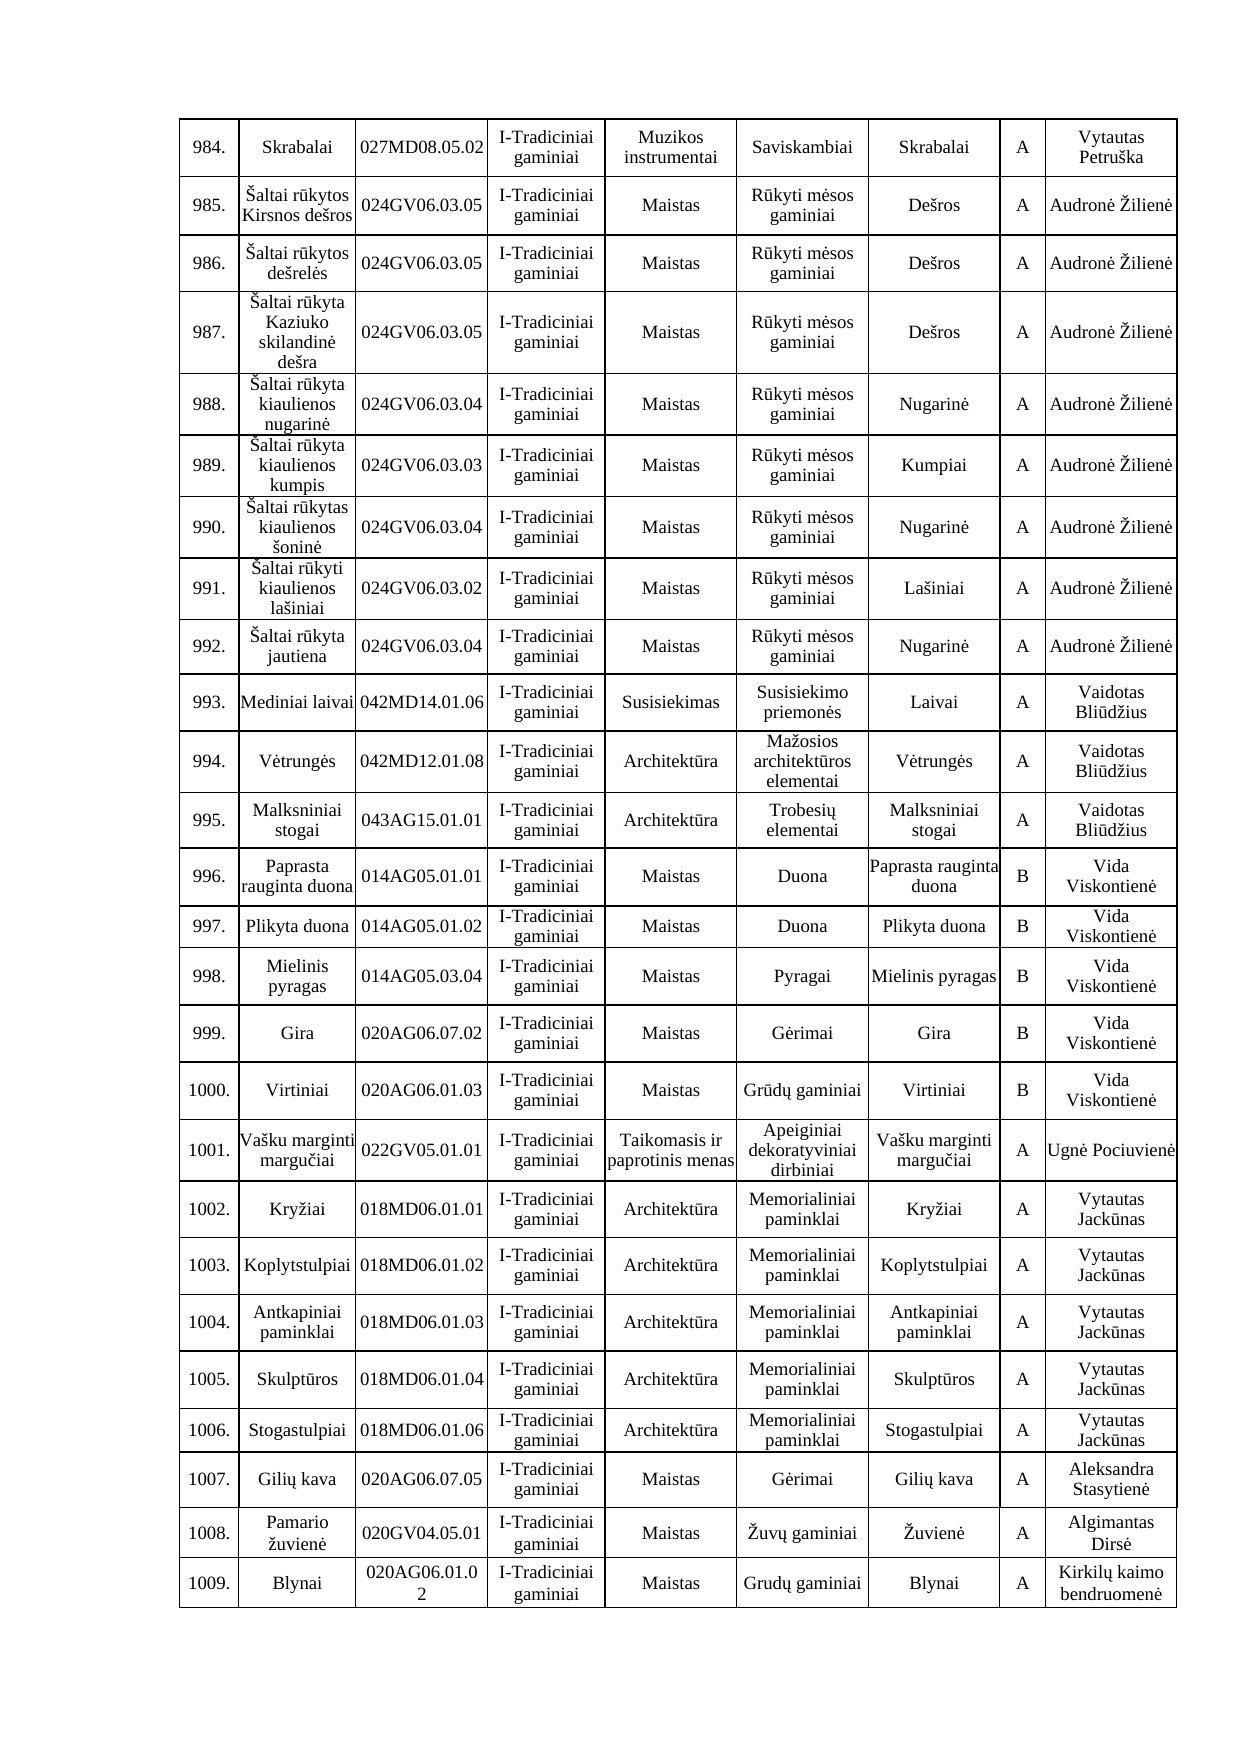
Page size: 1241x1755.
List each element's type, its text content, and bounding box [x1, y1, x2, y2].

table_cell Audronė Žilienė [1046, 292, 1176, 372]
table_cell I-Tradiciniai gaminiai [488, 1295, 604, 1350]
table_cell A [1001, 1409, 1045, 1451]
table_cell Vytautas Petruška [1046, 120, 1176, 176]
table_cell A [1001, 1182, 1045, 1237]
table_cell Rūkyti mėsos gaminiai [737, 292, 868, 372]
table_cell [175, 792, 179, 847]
table_cell A [1001, 675, 1045, 730]
table_cell Plikyta duona [869, 907, 999, 947]
table_cell [1178, 1294, 1182, 1350]
table_cell Mažosios architektūros elementai [737, 732, 868, 792]
table_cell I-Tradiciniai gaminiai [488, 793, 604, 847]
table_cell 020AG06.07.02 [356, 1006, 487, 1061]
table_cell Antkapiniai paminklai [869, 1295, 999, 1350]
table_cell Vėtrungės [869, 732, 999, 792]
table_cell Šaltai rūkyti kiaulienos lašiniai [240, 559, 355, 619]
table_cell A [1001, 1352, 1045, 1407]
table_cell A [1001, 292, 1045, 372]
table_cell [1178, 730, 1182, 792]
table_cell [1178, 1408, 1182, 1451]
table_cell A [1001, 120, 1045, 176]
table_cell Susisiekimo priemonės [737, 675, 868, 730]
table_cell Skulptūros [869, 1352, 999, 1407]
table_cell Maistas [606, 1453, 736, 1507]
table_cell [1178, 176, 1182, 234]
table_cell A [1000, 1558, 1045, 1607]
table_cell Blynai [869, 1558, 999, 1607]
table_cell Architektūra [606, 1295, 736, 1350]
table_cell Malksniniai stogai [240, 793, 355, 847]
table_cell Koplytstulpiai [240, 1238, 355, 1294]
table_cell 042MD14.01.06 [356, 675, 487, 730]
table_cell Kryžiai [240, 1182, 355, 1237]
table_cell Maistas [606, 1508, 736, 1557]
table_cell [1178, 673, 1182, 730]
table_cell Aleksandra Stasytienė [1046, 1453, 1176, 1507]
table_cell I-Tradiciniai gaminiai [488, 374, 604, 434]
table_cell [175, 1237, 179, 1294]
table_cell 988. [180, 374, 238, 434]
table_cell 018MD06.01.04 [356, 1352, 487, 1407]
table_cell Maistas [606, 292, 736, 372]
table_cell 022GV05.01.01 [356, 1120, 487, 1180]
table_cell A [1001, 1120, 1045, 1180]
table_cell Stogastulpiai [869, 1409, 999, 1451]
table_cell Trobesių elementai [737, 793, 868, 847]
table_cell Mielinis pyragas [869, 948, 999, 1004]
table_cell Šaltai rūkyta jautiena [240, 620, 355, 673]
table_cell 1007. [180, 1453, 238, 1507]
table_cell A [1000, 1508, 1045, 1557]
table_cell [175, 847, 179, 905]
table_cell Rūkyti mėsos gaminiai [737, 559, 868, 619]
table_cell Koplytstulpiai [869, 1238, 999, 1294]
table_cell Žuvienė [869, 1508, 999, 1557]
table_cell Vytautas Jackūnas [1046, 1352, 1176, 1407]
table_cell Audronė Žilienė [1046, 436, 1176, 496]
table_cell Kumpiai [869, 436, 999, 496]
table_cell [1178, 847, 1182, 905]
table_cell I-Tradiciniai gaminiai [488, 1453, 604, 1507]
table_cell Maistas [606, 948, 736, 1004]
table_cell Vaidotas Bliūdžius [1046, 793, 1176, 847]
table_cell Memorialiniai paminklai [737, 1182, 868, 1237]
table_cell I-Tradiciniai gaminiai [488, 1409, 604, 1451]
table_cell Šaltai rūkyta Kaziuko skilandinė dešra [240, 292, 355, 372]
table_cell 992. [180, 620, 238, 673]
table_cell Lašiniai [869, 559, 999, 619]
table_cell Nugarinė [869, 497, 999, 557]
table_cell 1009. [180, 1558, 238, 1607]
table_cell 024GV06.03.05 [356, 177, 487, 234]
table_cell A [1001, 559, 1045, 619]
table_cell 020AG06.01.03 [356, 1063, 487, 1119]
table_cell [1178, 947, 1182, 1004]
table_cell Skrabalai [869, 120, 999, 176]
table_cell Laivai [869, 675, 999, 730]
table_cell [175, 1180, 179, 1237]
table_cell B [1001, 1063, 1045, 1119]
table_cell Kryžiai [869, 1182, 999, 1237]
table_cell [1178, 1004, 1182, 1061]
table_cell Rūkyti mėsos gaminiai [737, 620, 868, 673]
table_cell A [1001, 732, 1045, 792]
table_cell [175, 619, 179, 673]
table_cell 018MD06.01.02 [356, 1238, 487, 1294]
table_cell 990. [180, 497, 238, 557]
table_cell A [1001, 497, 1045, 557]
table_cell Vida Viskontienė [1046, 1063, 1176, 1119]
table_cell A [1001, 374, 1045, 434]
table_cell [1178, 373, 1182, 434]
table_cell Maistas [606, 1558, 736, 1607]
table_cell Gilių kava [240, 1453, 355, 1507]
table_cell [1178, 434, 1182, 496]
table_cell 1000. [180, 1063, 238, 1119]
table_cell [1178, 118, 1182, 176]
table_cell [175, 730, 179, 792]
table_cell A [1001, 620, 1045, 673]
table_cell Memorialiniai paminklai [737, 1238, 868, 1294]
table_cell I-Tradiciniai gaminiai [488, 1352, 604, 1407]
table_cell [1178, 234, 1182, 291]
table_cell [175, 1408, 179, 1451]
table_cell Rūkyti mėsos gaminiai [737, 177, 868, 234]
table_cell I-Tradiciniai gaminiai [488, 948, 604, 1004]
table_cell Vida Viskontienė [1046, 907, 1176, 947]
table_cell Rūkyti mėsos gaminiai [737, 436, 868, 496]
table_cell Vašku marginti margučiai [240, 1120, 355, 1180]
table_cell Virtiniai [869, 1063, 999, 1119]
table_cell Muzikos instrumentai [606, 120, 736, 176]
table_cell Audronė Žilienė [1046, 497, 1176, 557]
table_cell B [1001, 1006, 1045, 1061]
table_cell B [1001, 948, 1045, 1004]
table_cell Architektūra [606, 1352, 736, 1407]
table_cell Taikomasis ir paprotinis menas [606, 1120, 736, 1180]
table_cell Šaltai rūkytos dešrelės [240, 236, 355, 291]
table_cell Duona [737, 907, 868, 947]
table_cell Kirkilų kaimo bendruomenė [1046, 1558, 1176, 1607]
table_cell 1004. [180, 1295, 238, 1350]
table_cell 024GV06.03.05 [356, 236, 487, 291]
table_cell Maistas [606, 559, 736, 619]
table_cell [175, 905, 179, 947]
table_cell I-Tradiciniai gaminiai [488, 559, 604, 619]
table_cell Skulptūros [240, 1352, 355, 1407]
table_cell Audronė Žilienė [1046, 559, 1176, 619]
table_cell Šaltai rūkyta kiaulienos nugarinė [240, 374, 355, 434]
table_cell 989. [180, 436, 238, 496]
table_cell 995. [180, 793, 238, 847]
table_cell Gira [240, 1006, 355, 1061]
table_cell Maistas [606, 620, 736, 673]
table_cell 1008. [180, 1508, 238, 1557]
table_cell 024GV06.03.04 [356, 497, 487, 557]
table_cell 991. [180, 559, 238, 619]
table_cell A [1001, 1238, 1045, 1294]
table_cell Šaltai rūkytas kiaulienos šoninė [240, 497, 355, 557]
table_cell [175, 176, 179, 234]
table_cell 987. [180, 292, 238, 372]
table_cell I-Tradiciniai gaminiai [488, 1182, 604, 1237]
table_cell Skrabalai [240, 120, 355, 176]
table_cell I-Tradiciniai gaminiai [488, 497, 604, 557]
table_cell A [1001, 177, 1045, 234]
table_cell [1178, 496, 1182, 557]
table_cell Rūkyti mėsos gaminiai [737, 374, 868, 434]
table_cell 024GV06.03.03 [356, 436, 487, 496]
table_cell Nugarinė [869, 374, 999, 434]
table_cell [1177, 1557, 1182, 1607]
table_cell A [1001, 236, 1045, 291]
table_cell Architektūra [606, 793, 736, 847]
table_cell [175, 434, 179, 496]
table_cell B [1001, 849, 1045, 905]
table_cell Maistas [606, 1006, 736, 1061]
table_cell 014AG05.01.02 [356, 907, 487, 947]
table_cell Vaidotas Bliūdžius [1046, 732, 1176, 792]
table_cell I-Tradiciniai gaminiai [488, 849, 604, 905]
table_cell Gėrimai [737, 1453, 868, 1507]
table_cell Vida Viskontienė [1046, 1006, 1176, 1061]
table_cell Vida Viskontienė [1046, 849, 1176, 905]
table_cell Gilių kava [869, 1453, 999, 1507]
table_cell Maistas [606, 236, 736, 291]
table_cell Vėtrungės [240, 732, 355, 792]
table_cell 018MD06.01.03 [356, 1295, 487, 1350]
table_cell Maistas [606, 1063, 736, 1119]
table_cell 024GV06.03.04 [356, 374, 487, 434]
table_cell 996. [180, 849, 238, 905]
table_cell [1178, 619, 1182, 673]
table_cell 1005. [180, 1352, 238, 1407]
table_cell I-Tradiciniai gaminiai [488, 675, 604, 730]
table_cell [175, 118, 179, 176]
table_cell 024GV06.03.04 [356, 620, 487, 673]
table_cell I-Tradiciniai gaminiai [488, 1006, 604, 1061]
table_cell [175, 557, 179, 619]
table_cell Vytautas Jackūnas [1046, 1409, 1176, 1451]
table_cell 999. [180, 1006, 238, 1061]
table_cell Žuvų gaminiai [737, 1508, 868, 1557]
table_cell I-Tradiciniai gaminiai [488, 907, 604, 947]
table_cell I-Tradiciniai gaminiai [488, 1120, 604, 1180]
table_cell Mielinis pyragas [240, 948, 355, 1004]
table_cell [175, 1119, 179, 1180]
table_cell Maistas [606, 849, 736, 905]
table_cell Dešros [869, 292, 999, 372]
table_cell [1178, 905, 1182, 947]
table_cell [175, 1557, 179, 1607]
table_cell Vašku marginti margučiai [869, 1120, 999, 1180]
table_cell Gira [869, 1006, 999, 1061]
table_cell I-Tradiciniai gaminiai [488, 1238, 604, 1294]
table_cell Rūkyti mėsos gaminiai [737, 236, 868, 291]
table_cell Grūdų gaminiai [737, 1063, 868, 1119]
table_cell Pyragai [737, 948, 868, 1004]
table_cell [175, 1350, 179, 1407]
table_cell [1178, 1451, 1182, 1507]
table_cell Memorialiniai paminklai [737, 1352, 868, 1407]
table_cell 018MD06.01.06 [356, 1409, 487, 1451]
table_cell [1178, 792, 1182, 847]
table_cell Vaidotas Bliūdžius [1046, 675, 1176, 730]
table_cell [1178, 1119, 1182, 1180]
table_cell [1178, 1237, 1182, 1294]
table_cell I-Tradiciniai gaminiai [488, 1558, 604, 1607]
table_cell [1178, 1180, 1182, 1237]
table_cell Duona [737, 849, 868, 905]
table_cell 993. [180, 675, 238, 730]
table_cell 027MD08.05.02 [356, 120, 487, 176]
table_cell Audronė Žilienė [1046, 374, 1176, 434]
table_cell Maistas [606, 436, 736, 496]
table_cell 014AG05.03.04 [356, 948, 487, 1004]
table_cell 997. [180, 907, 238, 947]
table_cell Maistas [606, 907, 736, 947]
table_cell Apeiginiai dekoratyviniai dirbiniai [737, 1120, 868, 1180]
table_cell 985. [180, 177, 238, 234]
table_cell [1178, 291, 1182, 372]
table_cell Rūkyti mėsos gaminiai [737, 497, 868, 557]
table_cell 1006. [180, 1409, 238, 1451]
table_cell Blynai [239, 1558, 355, 1607]
table_cell 042MD12.01.08 [356, 732, 487, 792]
table_cell 994. [180, 732, 238, 792]
table_cell I-Tradiciniai gaminiai [488, 436, 604, 496]
table_cell Dešros [869, 236, 999, 291]
table_cell Plikyta duona [240, 907, 355, 947]
table_cell Paprasta rauginta duona [869, 849, 999, 905]
table_cell Memorialiniai paminklai [737, 1295, 868, 1350]
table_cell I-Tradiciniai gaminiai [488, 620, 604, 673]
table_cell Architektūra [606, 1409, 736, 1451]
table_cell A [1001, 1453, 1045, 1507]
table_cell 018MD06.01.01 [356, 1182, 487, 1237]
table_cell A [1001, 793, 1045, 847]
table_cell Vytautas Jackūnas [1046, 1182, 1176, 1237]
table_cell [175, 1507, 179, 1557]
table_cell A [1001, 1295, 1045, 1350]
table_cell 1003. [180, 1238, 238, 1294]
table_cell 1001. [180, 1120, 238, 1180]
table_cell I-Tradiciniai gaminiai [488, 732, 604, 792]
table_cell Dešros [869, 177, 999, 234]
table_cell I-Tradiciniai gaminiai [488, 292, 604, 372]
table_cell Paprasta rauginta duona [240, 849, 355, 905]
table_cell I-Tradiciniai gaminiai [488, 1063, 604, 1119]
table_cell Malksniniai stogai [869, 793, 999, 847]
table_cell 014AG05.01.01 [356, 849, 487, 905]
table_cell [175, 1294, 179, 1350]
table_cell [175, 496, 179, 557]
table_cell 024GV06.03.02 [356, 559, 487, 619]
table_cell [175, 291, 179, 372]
table_cell Susisiekimas [606, 675, 736, 730]
table_cell I-Tradiciniai gaminiai [488, 177, 604, 234]
table_cell Architektūra [606, 732, 736, 792]
table_cell [175, 234, 179, 291]
table_cell Algimantas Dirsė [1046, 1508, 1176, 1557]
table_cell [175, 1061, 179, 1119]
table_cell 986. [180, 236, 238, 291]
table_cell Pamario žuvienė [239, 1508, 355, 1557]
table_cell 020AG06.01.02 [356, 1558, 487, 1607]
table_cell Vytautas Jackūnas [1046, 1295, 1176, 1350]
table_cell Vida Viskontienė [1046, 948, 1176, 1004]
table_cell [175, 373, 179, 434]
table_cell I-Tradiciniai gaminiai [488, 1508, 604, 1557]
table_cell 020GV04.05.01 [356, 1508, 487, 1557]
table_cell A [1001, 436, 1045, 496]
table_cell Maistas [606, 177, 736, 234]
table_cell 984. [180, 120, 238, 176]
table_cell Saviskambiai [737, 120, 868, 176]
table_cell Vytautas Jackūnas [1046, 1238, 1176, 1294]
table_cell Audronė Žilienė [1046, 236, 1176, 291]
table_cell I-Tradiciniai gaminiai [488, 236, 604, 291]
table_cell Šaltai rūkyta kiaulienos kumpis [240, 436, 355, 496]
table_cell Architektūra [606, 1238, 736, 1294]
table_cell [175, 947, 179, 1004]
table_cell 043AG15.01.01 [356, 793, 487, 847]
table_cell [1177, 1507, 1182, 1557]
table_cell Grudų gaminiai [737, 1558, 868, 1607]
table_cell [175, 673, 179, 730]
table_cell Maistas [606, 374, 736, 434]
table_cell 998. [180, 948, 238, 1004]
table_cell Nugarinė [869, 620, 999, 673]
table_cell 024GV06.03.05 [356, 292, 487, 372]
table_cell Gėrimai [737, 1006, 868, 1061]
table_cell [175, 1004, 179, 1061]
table_cell [1178, 1061, 1182, 1119]
table_cell [1178, 557, 1182, 619]
table_cell Stogastulpiai [240, 1409, 355, 1451]
table_cell Antkapiniai paminklai [240, 1295, 355, 1350]
table_cell Maistas [606, 497, 736, 557]
table_cell Audronė Žilienė [1046, 620, 1176, 673]
table_cell Ugnė Pociuvienė [1046, 1120, 1176, 1180]
table_cell B [1001, 907, 1045, 947]
table_cell 1002. [180, 1182, 238, 1237]
table_cell Audronė Žilienė [1046, 177, 1176, 234]
table_cell Mediniai laivai [240, 675, 355, 730]
table_cell Šaltai rūkytos Kirsnos dešros [240, 177, 355, 234]
table_cell I-Tradiciniai gaminiai [488, 120, 604, 176]
table_cell Memorialiniai paminklai [737, 1409, 868, 1451]
table_cell Architektūra [606, 1182, 736, 1237]
table_cell [1178, 1350, 1182, 1407]
table_cell [175, 1451, 179, 1507]
table_cell Virtiniai [240, 1063, 355, 1119]
table_cell 020AG06.07.05 [356, 1453, 487, 1507]
